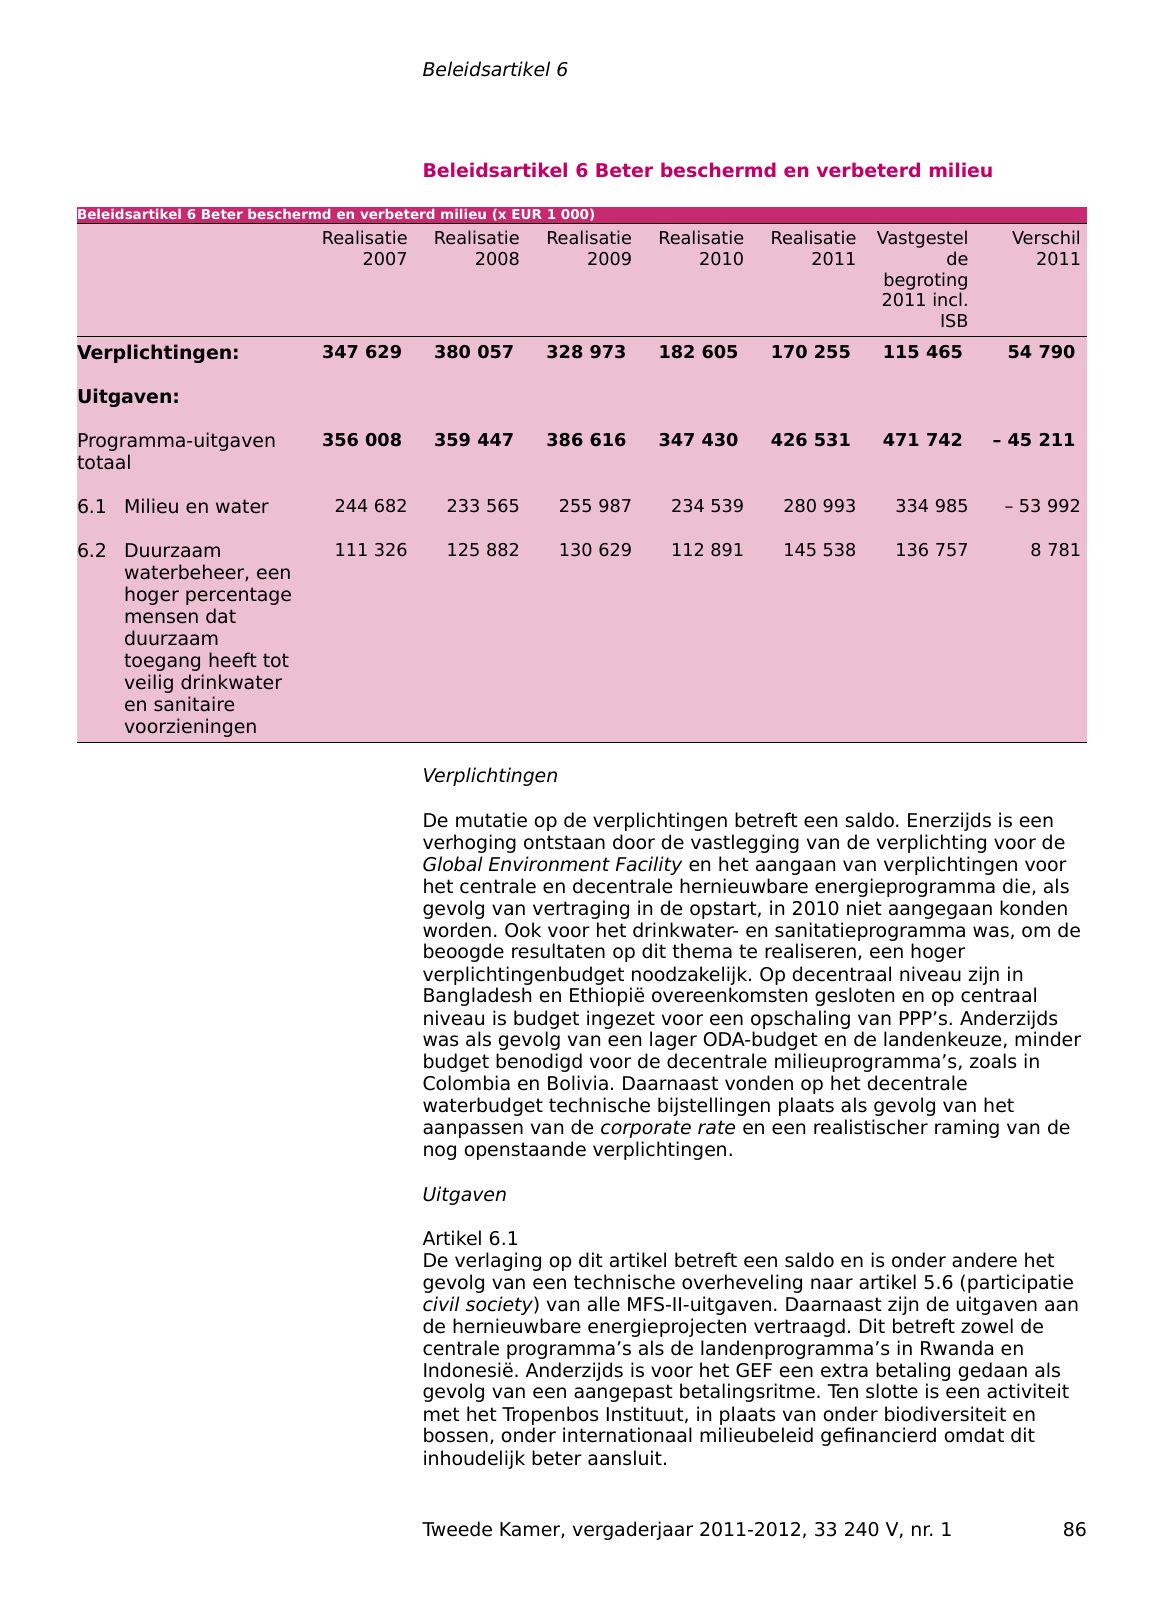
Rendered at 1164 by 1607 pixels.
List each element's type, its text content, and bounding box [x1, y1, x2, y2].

subtitle Uitgaven [422, 1183, 1087, 1205]
table_cell [526, 474, 638, 496]
table_cell 359 447 [413, 430, 526, 474]
table_cell [301, 474, 413, 496]
table_cell Realisatie 2009 [526, 224, 638, 336]
table_cell [862, 408, 974, 430]
table_cell 426 531 [750, 430, 862, 474]
table_cell Verplichtingen: [77, 337, 301, 364]
table_cell [526, 364, 638, 386]
table_cell 145 538 [750, 540, 862, 742]
table_cell [638, 386, 750, 408]
table_cell Realisatie 2011 [750, 224, 862, 336]
table_cell [526, 518, 638, 540]
table_cell [118, 364, 301, 386]
table_cell 471 742 [862, 430, 974, 474]
table_cell [413, 518, 526, 540]
table_cell 234 539 [638, 496, 750, 518]
table_cell [750, 408, 862, 430]
table_cell [77, 364, 118, 386]
table_cell 280 993 [750, 496, 862, 518]
subtitle Beleidsartikel 6 Beter beschermd en verbeterd milieu [422, 160, 1087, 182]
table_cell Verschil 2011 [974, 224, 1087, 336]
table_cell Realisatie 2010 [638, 224, 750, 336]
table_cell [750, 474, 862, 496]
table_cell 386 616 [526, 430, 638, 474]
table_cell [974, 474, 1087, 496]
table_cell 328 973 [526, 337, 638, 364]
table_cell 347 629 [301, 337, 413, 364]
table_cell 255 987 [526, 496, 638, 518]
table_cell [862, 386, 974, 408]
table_cell [526, 408, 638, 430]
table_cell [638, 474, 750, 496]
table_header Beleidsartikel 6 Beter beschermd en verbeterd milieu (x EUR 1 000) [77, 207, 1087, 223]
table_cell [750, 386, 862, 408]
table_cell 6.1 [77, 496, 118, 518]
table_cell 356 008 [301, 430, 413, 474]
table_cell Duurzaam waterbeheer, een hoger percentage mensen dat duurzaam toegang heeft tot veilig drinkwater en sanitaire voorzieningen [118, 540, 301, 742]
table_cell [974, 408, 1087, 430]
table_cell [526, 386, 638, 408]
table_cell [301, 386, 413, 408]
table_cell 54 790 [974, 337, 1087, 364]
table_cell [77, 474, 118, 496]
table_cell 380 057 [413, 337, 526, 364]
table_cell Uitgaven: [77, 386, 301, 408]
table_cell [77, 408, 118, 430]
table_cell [413, 364, 526, 386]
table_cell 170 255 [750, 337, 862, 364]
table_cell 125 882 [413, 540, 526, 742]
table_cell 233 565 [413, 496, 526, 518]
table_cell – 45 211 [974, 430, 1087, 474]
table_cell – 53 992 [974, 496, 1087, 518]
table_cell [118, 474, 301, 496]
table_cell [750, 364, 862, 386]
table_cell [77, 224, 118, 336]
table_cell [118, 408, 301, 430]
table_cell [862, 364, 974, 386]
table_cell Programma-uitgaven totaal [77, 430, 301, 474]
table_cell Realisatie 2007 [301, 224, 413, 336]
table_cell 111 326 [301, 540, 413, 742]
table_cell 115 465 [862, 337, 974, 364]
table_cell 334 985 [862, 496, 974, 518]
table_cell 130 629 [526, 540, 638, 742]
table_cell [862, 474, 974, 496]
table_cell [638, 364, 750, 386]
table_cell [301, 518, 413, 540]
table_cell 244 682 [301, 496, 413, 518]
subtitle Verplichtingen [422, 765, 1087, 787]
text De mutatie op de verplichtingen betreft een saldo. Enerzijds is een verhoging ontstaan door de vastlegging van de verplichting voor de Global Environment Facility en het aangaan van verplichtingen voor het centrale en decentrale hernieuwbare energieprogramma die, als gevolg van vertraging in de opstart, in 2010 niet aangegaan konden worden. Ook voor het drinkwater- en sanitatieprogramma was, om de beoogde resultaten op dit thema te realiseren, een hoger verplichtingenbudget noodzakelijk. Op decentraal niveau zijn in Bangladesh en Ethiopië overeenkomsten gesloten en op centraal niveau is budget ingezet voor een opschaling van PPP’s. Anderzijds was als gevolg van een lager ODA-budget en de landenkeuze, minder budget benodigd voor de decentrale milieuprogramma’s, zoals in Colombia en Bolivia. Daarnaast vonden op het decentrale waterbudget technische bijstellingen plaats als gevolg van het aanpassen van de corporate rate en een realistischer raming van de nog openstaande verplichtingen. [422, 809, 1087, 1161]
table_cell [974, 386, 1087, 408]
table_cell [413, 386, 526, 408]
table_cell [638, 408, 750, 430]
table_cell Realisatie 2008 [413, 224, 526, 336]
table_cell 8 781 [974, 540, 1087, 742]
table_cell [413, 474, 526, 496]
table_cell [301, 364, 413, 386]
table_cell [301, 408, 413, 430]
table_cell 136 757 [862, 540, 974, 742]
table_cell [750, 518, 862, 540]
table_cell [118, 518, 301, 540]
table_cell [118, 224, 301, 336]
table_cell [862, 518, 974, 540]
table_cell [974, 518, 1087, 540]
table_cell [638, 518, 750, 540]
table_cell Milieu en water [118, 496, 301, 518]
text De verlaging op dit artikel betreft een saldo en is onder andere het gevolg van een technische overheveling naar artikel 5.6 (participatie civil society) van alle MFS-II-uitgaven. Daarnaast zijn de uitgaven aan de hernieuwbare energieprojecten vertraagd. Dit betreft zowel de centrale programma’s als de landenprogramma’s in Rwanda en Indonesië. Anderzijds is voor het GEF een extra betaling gedaan als gevolg van een aangepast betalingsritme. Ten slotte is een activiteit met het Tropenbos Instituut, in plaats van onder biodiversiteit en bossen, onder internationaal milieubeleid gefinancierd omdat dit inhoudelijk beter aansluit. [422, 1249, 1087, 1469]
table_cell 112 891 [638, 540, 750, 742]
table_cell 182 605 [638, 337, 750, 364]
table_cell 6.2 [77, 540, 118, 742]
text Artikel 6.1 [422, 1228, 1087, 1249]
table_cell [413, 408, 526, 430]
table_cell [974, 364, 1087, 386]
table_cell 347 430 [638, 430, 750, 474]
table_cell Vastgestelde begroting 2011 incl. ISB [862, 224, 974, 336]
table_cell [77, 518, 118, 540]
